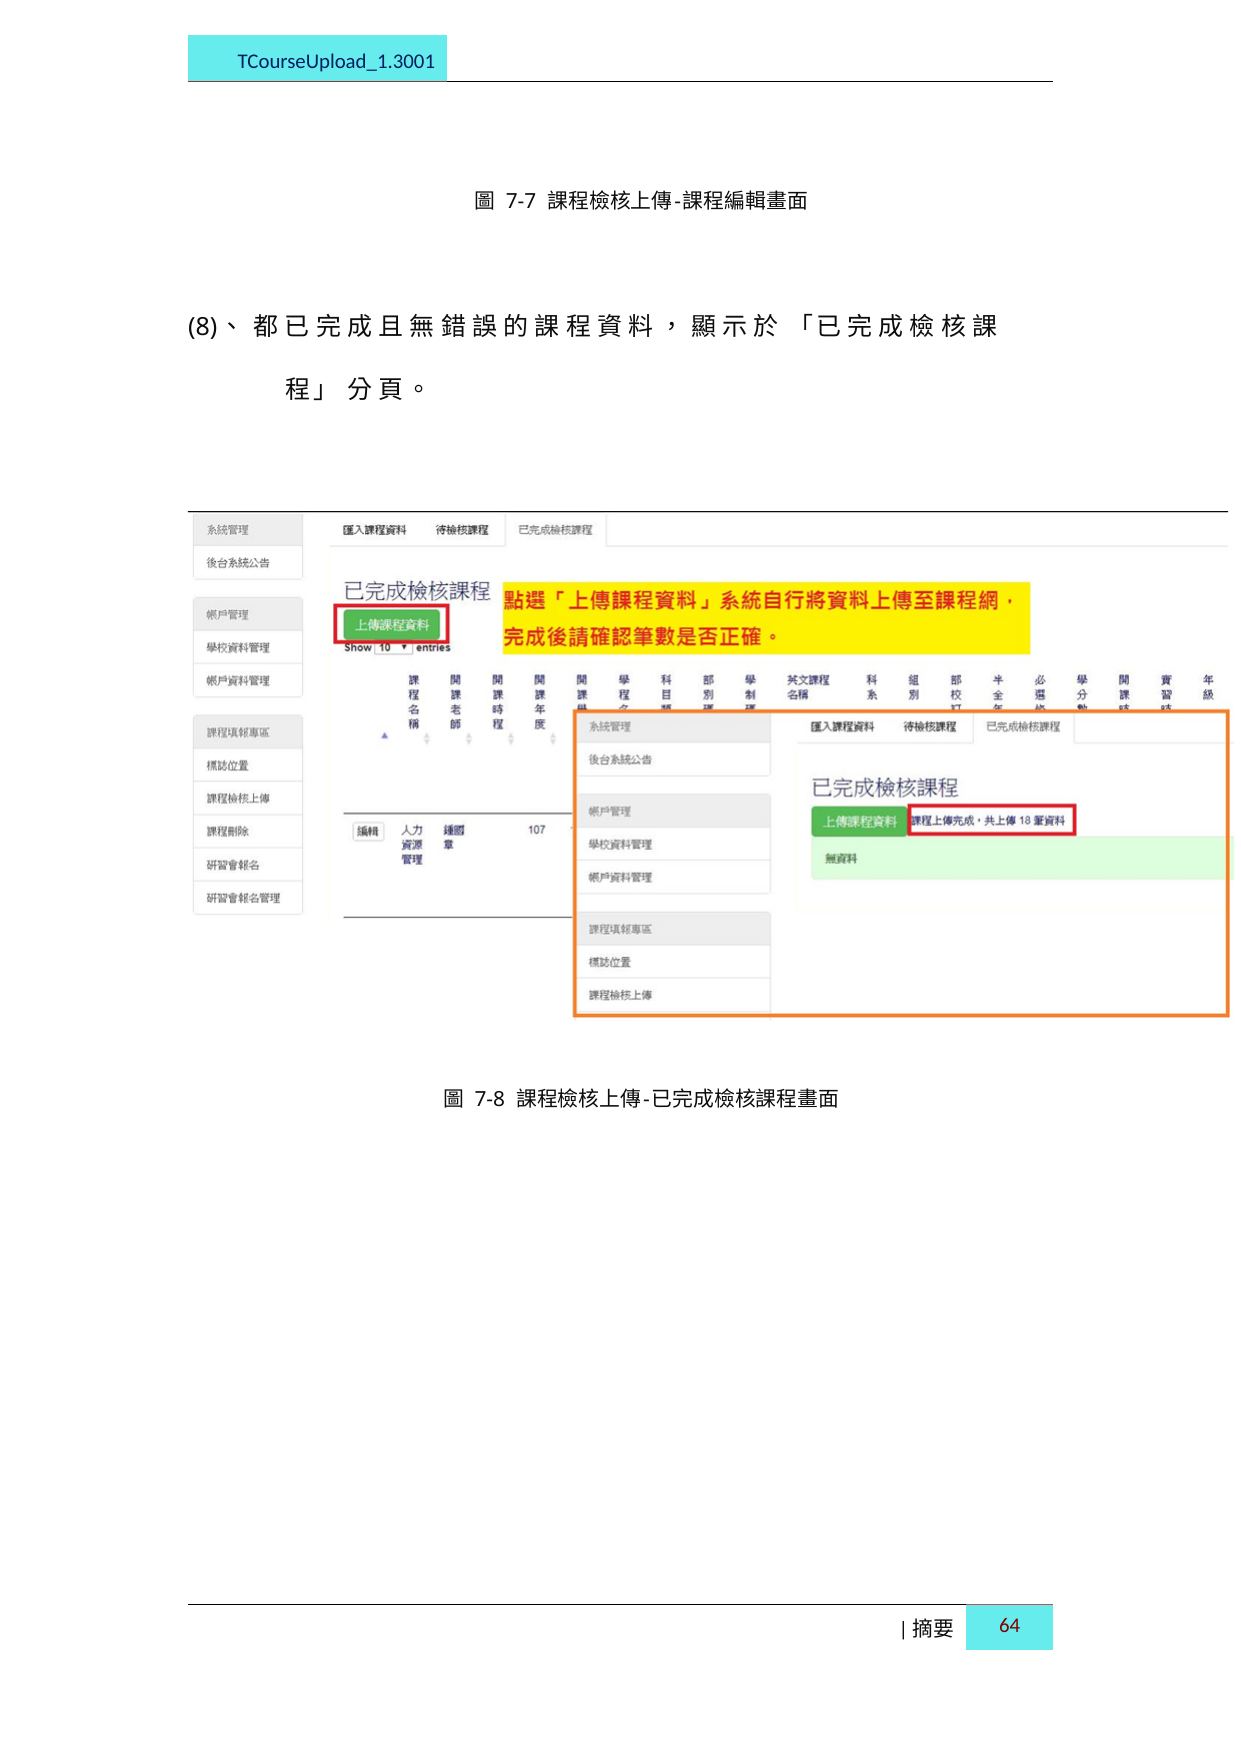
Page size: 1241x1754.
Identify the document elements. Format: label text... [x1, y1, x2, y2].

list 都已完成且無錯誤的課程資料，顯示於「已完成檢核課程」分頁。 [188, 283, 1052, 408]
text 圖 7-7 課程檢核上傳-課程編輯畫面 [225, 158, 1052, 221]
text 圖 7-8 課程檢核上傳-已完成檢核課程畫面 [225, 1056, 1052, 1118]
